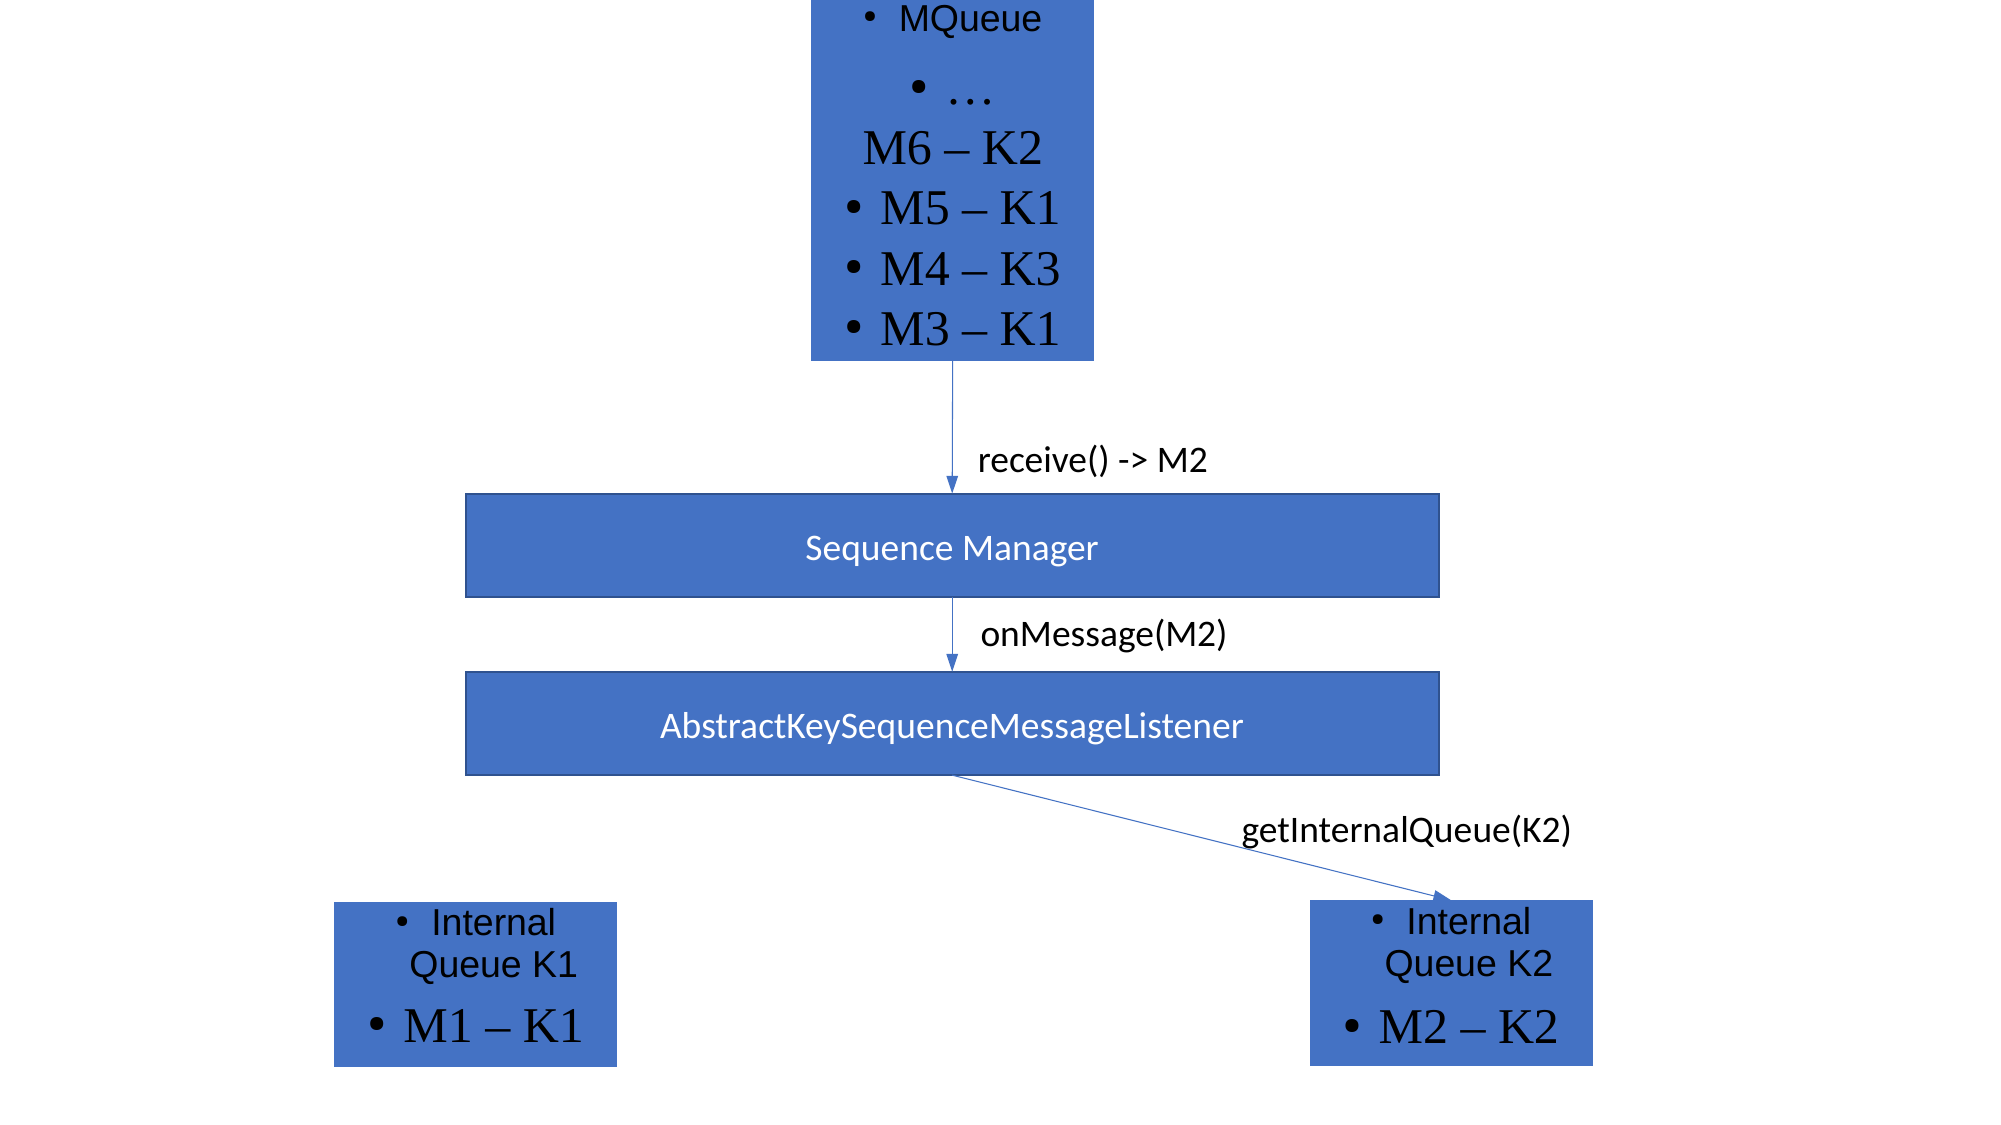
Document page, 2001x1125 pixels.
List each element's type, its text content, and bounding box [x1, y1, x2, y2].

table_cell M6 – K2 [811, 120, 1094, 180]
table_header Internal Queue K1 [334, 902, 617, 998]
table_cell M2 – K2 [1310, 999, 1593, 1066]
table_cell M5 – K1 [811, 180, 1094, 241]
table_cell M3 – K1 [811, 301, 1094, 361]
text_box Sequence Manager [466, 494, 1439, 597]
table_cell M4 – K3 [811, 241, 1094, 301]
text_box onMessage(M2) [965, 601, 1247, 662]
table_cell M1 – K1 [334, 998, 617, 1067]
table_cell … [811, 60, 1094, 120]
table_header Internal Queue K2 [1310, 900, 1593, 999]
text_box getInternalQueue(K2) [1226, 797, 1592, 859]
text_box AbstractKeySequenceMessageListener [466, 672, 1439, 775]
table_header MQueue [811, 0, 1094, 60]
text_box receive() -> M2 [962, 427, 1227, 488]
